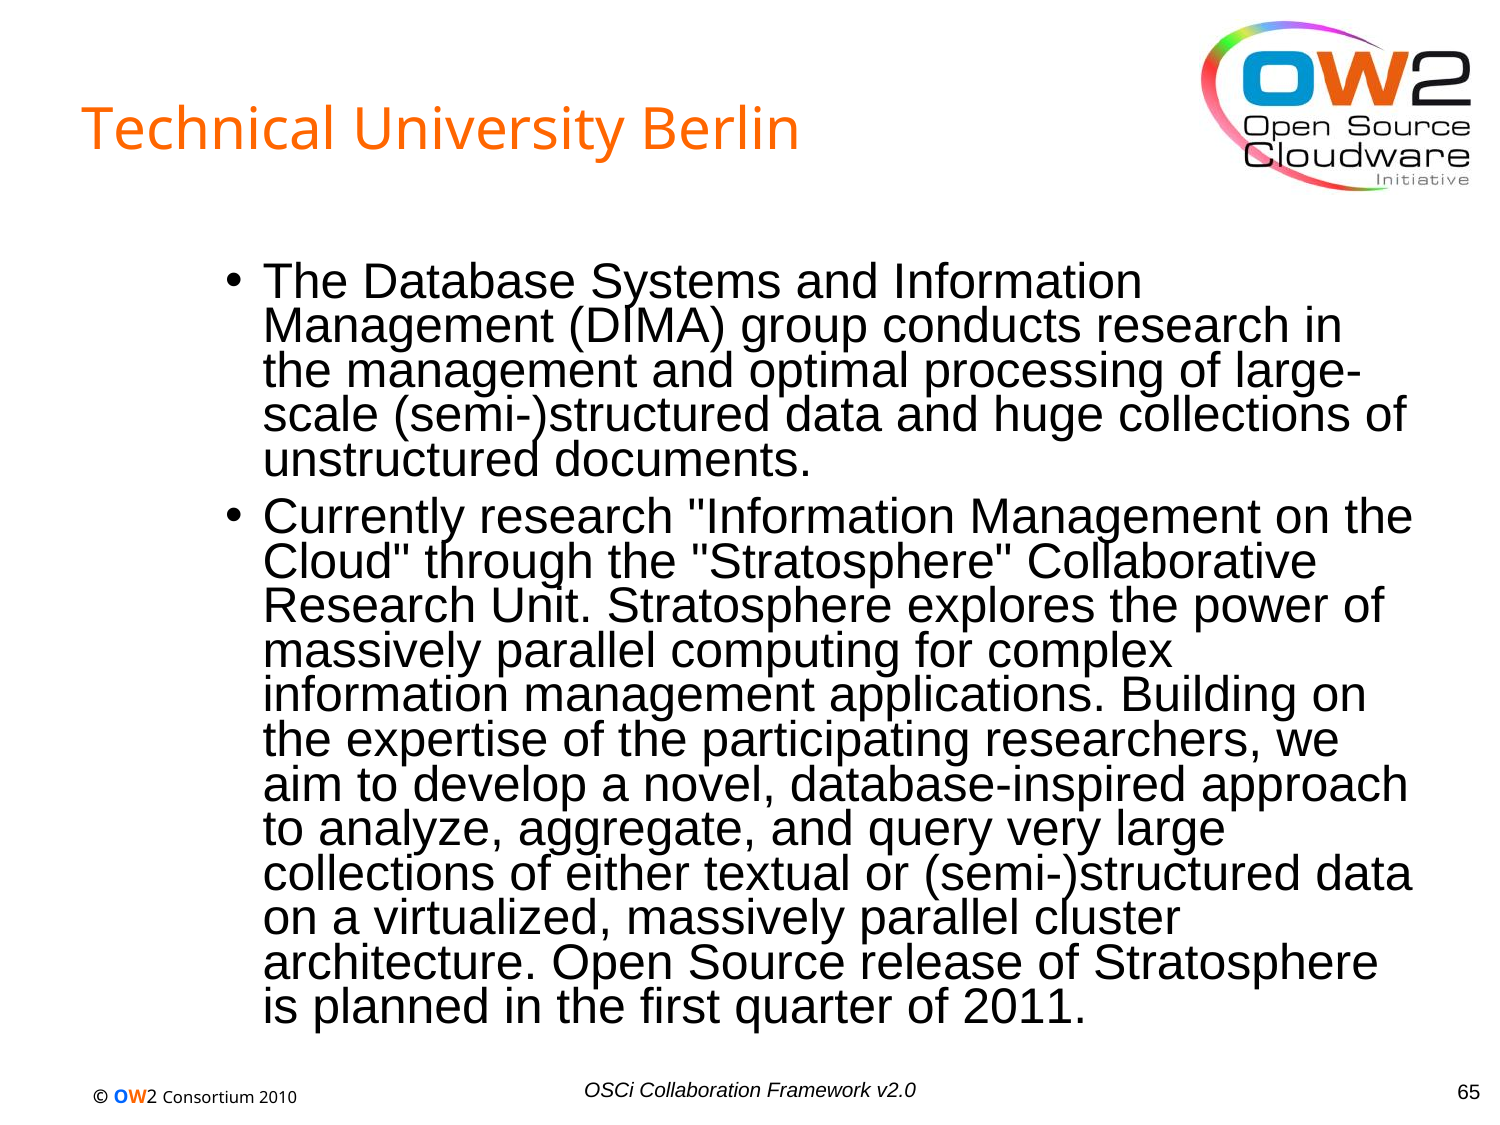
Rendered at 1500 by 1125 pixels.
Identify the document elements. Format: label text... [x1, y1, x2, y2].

list The Database Systems and Information Management (DIMA) group conducts research in the management and optimal processing of large-scale (semi-)structured data and huge collections of unstructured documents. Currently research "Information Management on the Cloud" through the "Stratosphere" Collaborative Research Unit. Stratosphere explores the power of massively parallel computing for complex information management applications. Building on the expertise of the participating researchers, we aim to develop a novel, database-inspired approach to analyze, aggregate, and query very large collections of either textual or (semi-)structured data on a virtualized, massively parallel cluster architecture. Open Source release of Stratosphere is planned in the first quarter of 2011. [75, 262, 1425, 1047]
title Technical University Berlin [81, 50, 1182, 206]
picture [1199, 19, 1472, 195]
